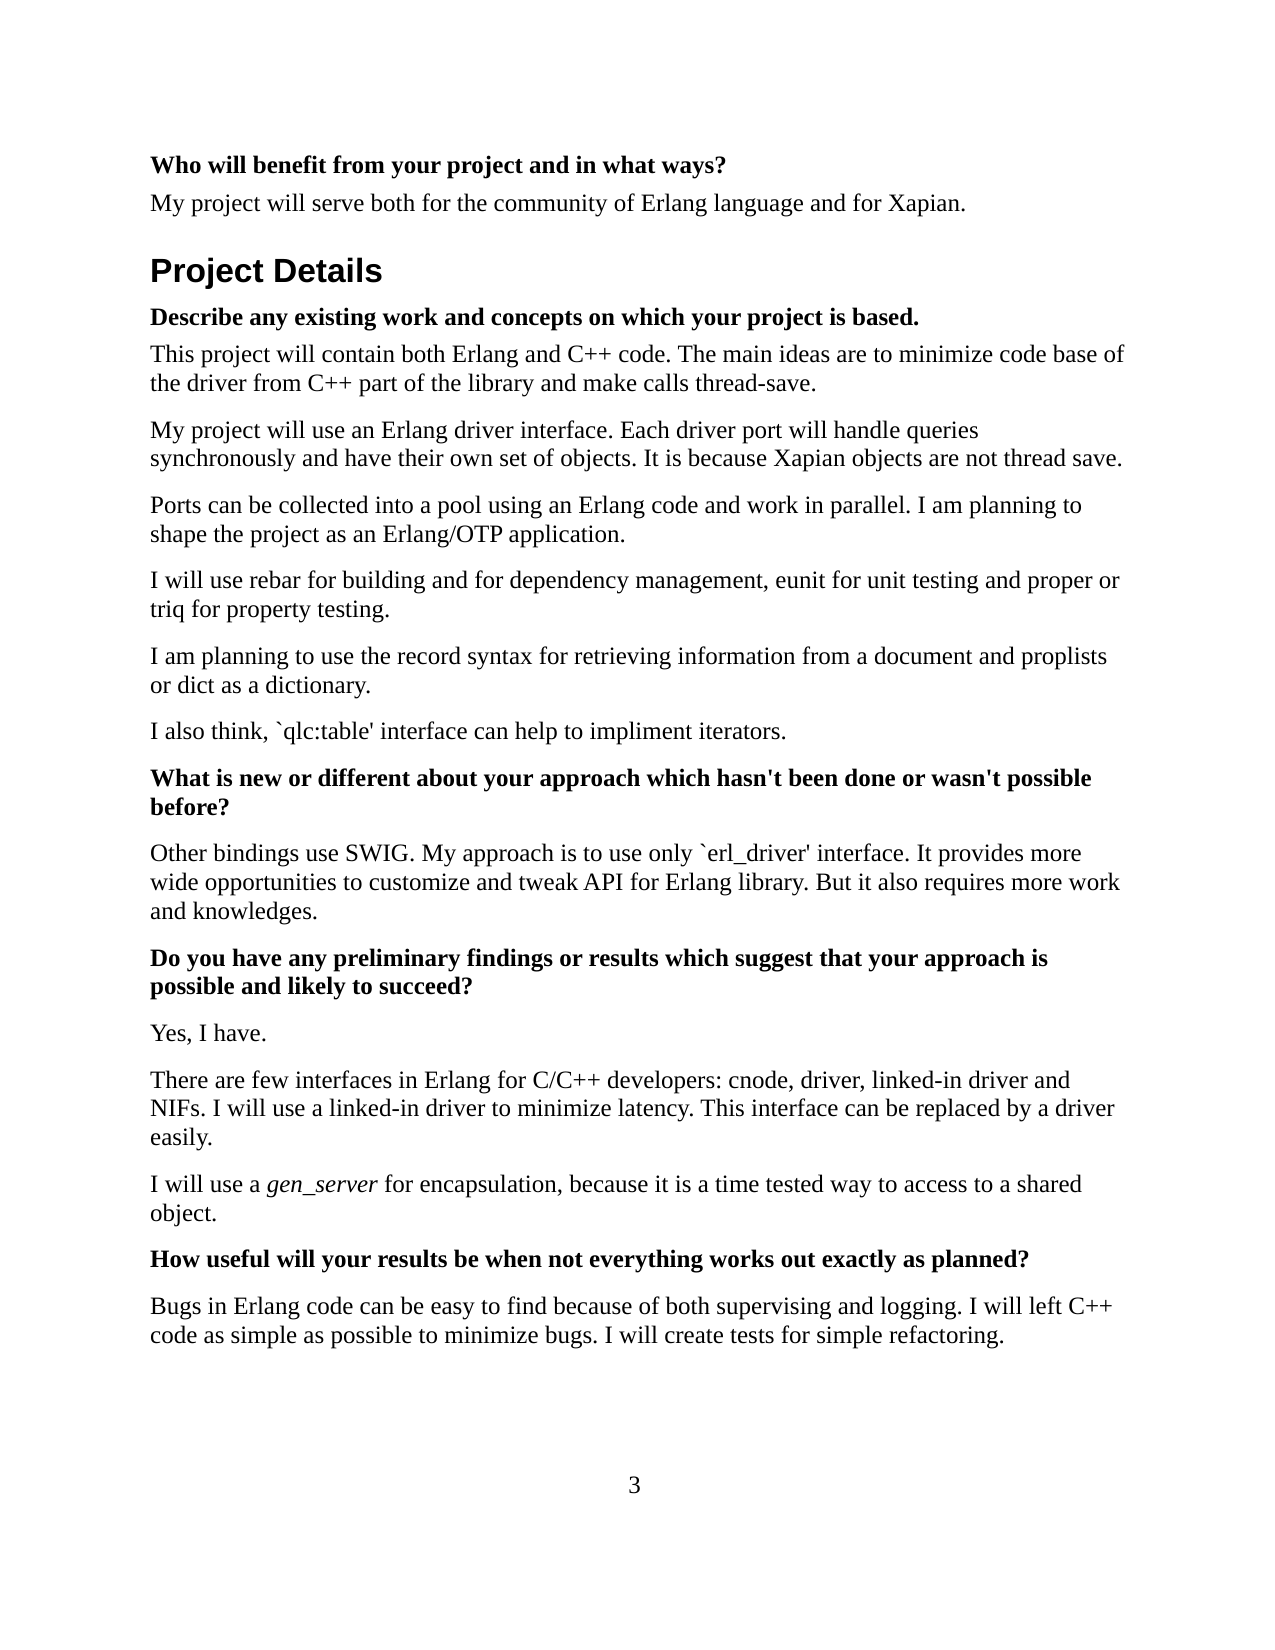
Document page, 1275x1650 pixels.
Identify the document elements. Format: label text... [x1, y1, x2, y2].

text How useful will your results be when not everything works out exactly as planned? [150, 1244, 1125, 1273]
text Ports can be collected into a pool using an Erlang code and work in parallel. I am planning to shape the project as an Erlang/OTP application. [150, 490, 1125, 548]
text Who will benefit from your project and in what ways? [150, 150, 1125, 179]
text My project will use an Erlang driver interface. Each driver port will handle queries synchronously and have their own set of objects. It is because Xapian objects are not thread save. [150, 415, 1125, 472]
text Yes, I have. [150, 1018, 1125, 1047]
text I will use a gen_server for encapsulation, because it is a time tested way to access to a shared object. [150, 1169, 1125, 1226]
text There are few interfaces in Erlang for C/C++ developers: cnode, driver, linked-in driver and NIFs. I will use a linked-in driver to minimize latency. This interface can be replaced by a driver easily. [150, 1065, 1125, 1151]
text Describe any existing work and concepts on which your project is based. [150, 302, 1125, 330]
text What is new or different about your approach which hasn't been done or wasn't possible before? [150, 763, 1125, 821]
subtitle Project Details [150, 250, 1125, 289]
text My project will serve both for the community of Erlang language and for Xapian. [150, 188, 1125, 216]
text I will use rebar for building and for dependency management, eunit for unit testing and proper or triq for property testing. [150, 566, 1125, 623]
text I also think, `qlc:table' interface can help to impliment iterators. [150, 716, 1125, 745]
text Bugs in Erlang code can be easy to find because of both supervising and logging. I will left C++ code as simple as possible to minimize bugs. I will create tests for simple refactoring. [150, 1291, 1125, 1348]
text Do you have any preliminary findings or results which suggest that your approach is possible and likely to succeed? [150, 943, 1125, 1000]
text Other bindings use SWIG. My approach is to use only `erl_driver' interface. It provides more wide opportunities to customize and tweak API for Erlang library. But it also requires more work and knowledges. [150, 838, 1125, 925]
text I am planning to use the record syntax for retrieving information from a document and proplists or dict as a dictionary. [150, 641, 1125, 698]
text This project will contain both Erlang and C++ code. The main ideas are to minimize code base of the driver from C++ part of the library and make calls thread-save. [150, 339, 1125, 397]
